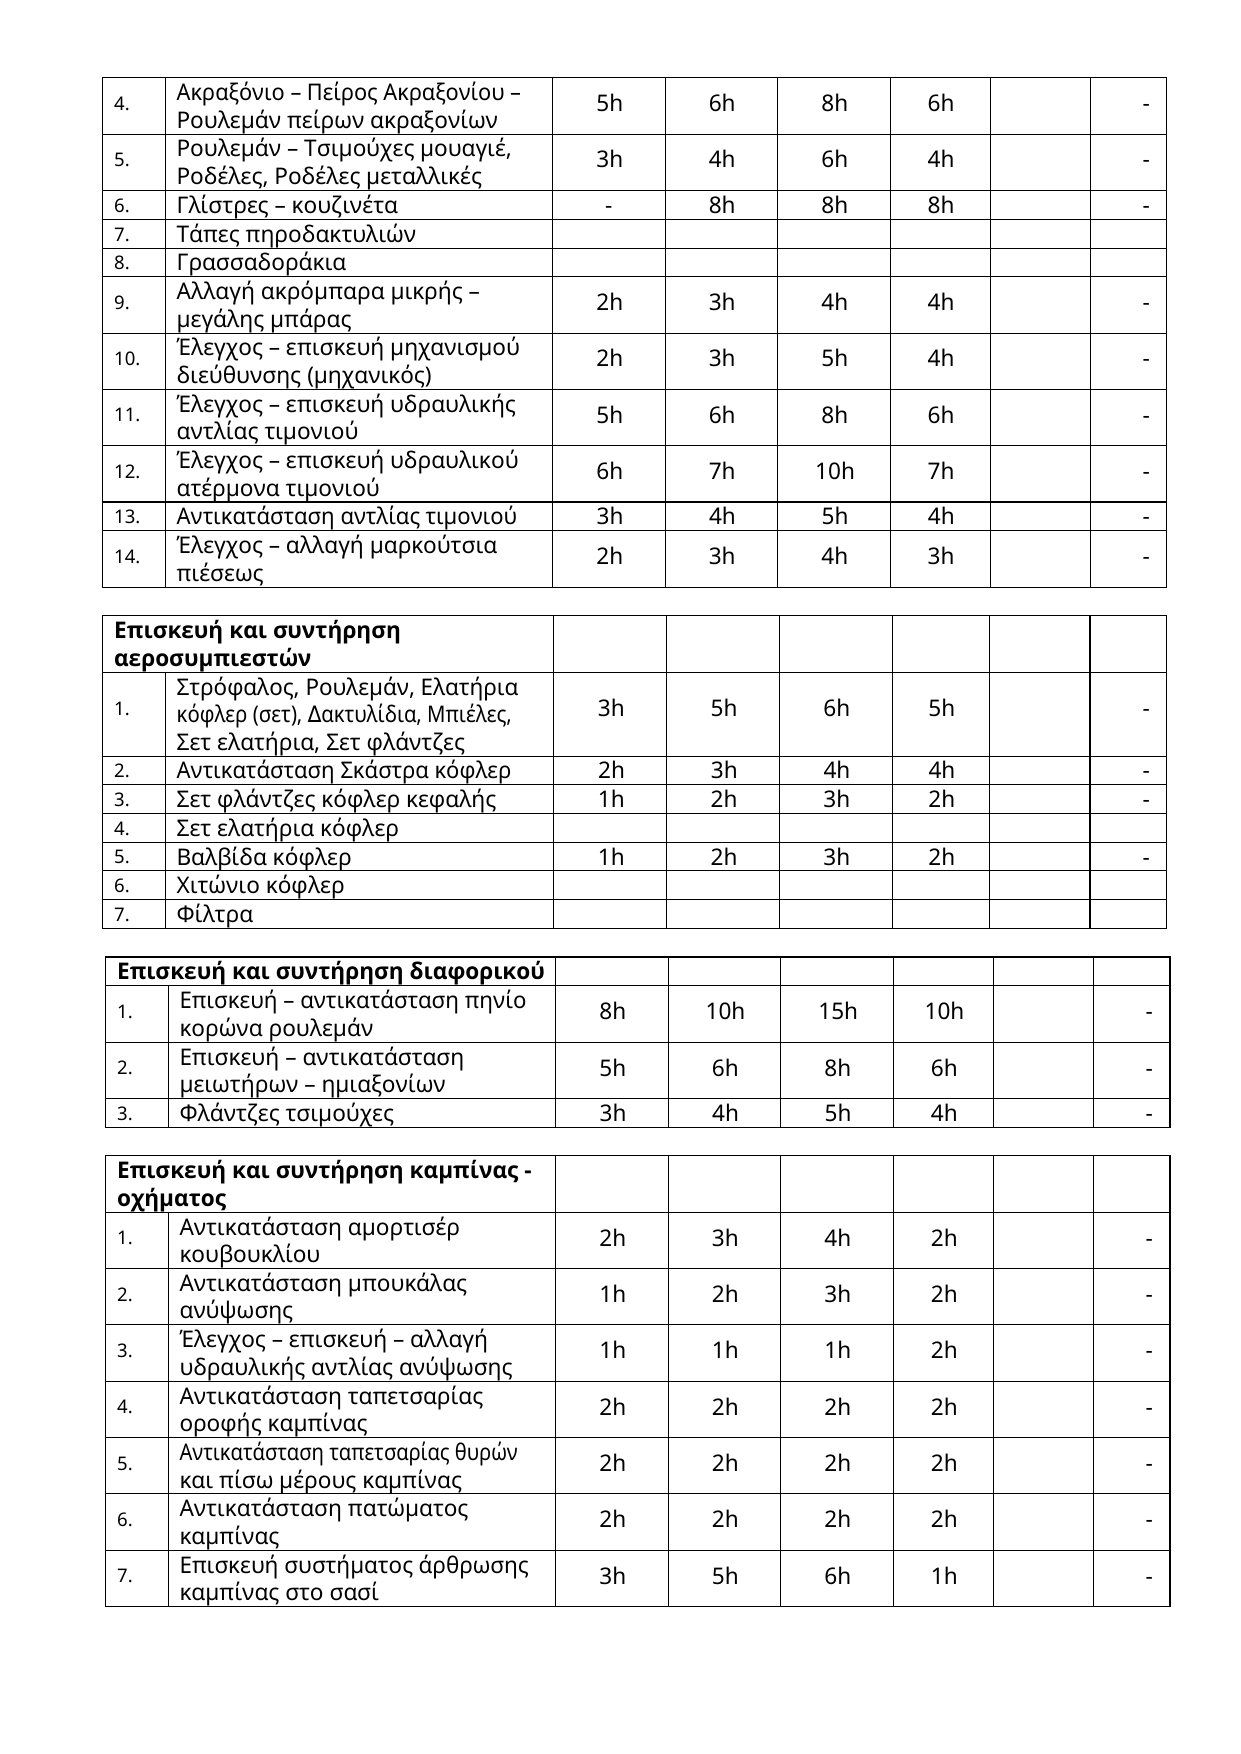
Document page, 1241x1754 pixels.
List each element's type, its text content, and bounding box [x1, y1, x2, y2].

table_cell 4h [891, 135, 990, 190]
table_cell 11. [103, 390, 165, 445]
table_cell Αλλαγή ακρόµπαρα µικρής – µεγάλης µπάρας [166, 277, 552, 332]
table_cell - [1091, 446, 1166, 501]
table_cell Αντικατάσταση αµορτισέρ κουβουκλίου [169, 1213, 555, 1268]
table_cell 4h [891, 277, 990, 332]
table_cell [994, 1269, 1093, 1324]
table_header [556, 1156, 668, 1212]
table_cell 2h [667, 843, 779, 870]
table_cell Χιτώνιο κόφλερ [166, 871, 553, 899]
table_cell [778, 220, 890, 247]
table_cell 3. [103, 785, 165, 813]
table_cell 6. [103, 871, 165, 899]
table_cell [893, 814, 989, 842]
table_cell [991, 220, 1090, 247]
table_cell [666, 249, 777, 276]
table_cell [991, 503, 1090, 530]
table_cell [891, 220, 990, 247]
table_cell Επισκευή – αντικατάσταση πηνίο κορώνα ρουλεµάν [169, 986, 555, 1042]
table_cell [554, 871, 666, 899]
table_header Επισκευή και συντήρηση καµπίνας - οχήµατος [106, 1156, 555, 1212]
table_cell - [1091, 277, 1166, 332]
table_cell 6h [891, 390, 990, 445]
table_cell [780, 871, 892, 899]
table_cell 5h [553, 390, 665, 445]
table_cell Έλεγχος – αλλαγή µαρκούτσια πιέσεως [166, 531, 552, 587]
table_cell 6h [666, 390, 777, 445]
table_cell [990, 814, 1089, 842]
table_cell 12. [103, 446, 165, 501]
table_cell 7. [106, 1551, 168, 1606]
table_cell [994, 1099, 1093, 1127]
table_cell 3h [781, 1269, 893, 1324]
table_cell Έλεγχος – επισκευή µηχανισµού διεύθυνσης (µηχανικός) [166, 334, 552, 389]
table_cell 1h [781, 1325, 893, 1381]
table_cell Επισκευή – αντικατάσταση µειωτήρων – ηµιαξονίων [169, 1043, 555, 1098]
table_cell [554, 900, 666, 928]
table_cell 5. [103, 135, 165, 190]
table_cell [994, 1043, 1093, 1098]
table_cell [553, 249, 665, 276]
table_cell 2h [669, 1269, 780, 1324]
table_cell 6. [106, 1494, 168, 1550]
table_header [1091, 616, 1166, 672]
table_cell 4h [666, 135, 777, 190]
table_cell [994, 986, 1093, 1042]
table_cell [893, 871, 989, 899]
table_cell 10h [778, 446, 890, 501]
table_cell 6h [780, 673, 892, 756]
table_cell [991, 531, 1090, 587]
table_cell 1h [669, 1325, 780, 1381]
table_cell [994, 1494, 1093, 1550]
table_cell 6h [669, 1043, 780, 1098]
table_cell 5h [778, 334, 890, 389]
table_cell 10h [894, 986, 993, 1042]
table_cell 3h [553, 135, 665, 190]
table_cell 4h [780, 757, 892, 784]
table_cell [780, 900, 892, 928]
table_cell 2. [103, 757, 165, 784]
table_header - [1091, 78, 1166, 133]
table_cell [994, 1551, 1093, 1606]
table_cell [1091, 249, 1166, 276]
table_cell 5. [106, 1438, 168, 1493]
table_cell - [553, 191, 665, 219]
table_header [781, 958, 893, 985]
table_cell [991, 277, 1090, 332]
table_cell 3h [556, 1551, 668, 1606]
table_cell Αντικατάσταση πατώµατος καµπίνας [169, 1494, 555, 1550]
table_cell Τάπες πηροδακτυλιών [166, 220, 552, 247]
table_header [669, 1156, 780, 1212]
table_header 5h [553, 78, 665, 133]
table_cell 2h [781, 1438, 893, 1493]
table_cell - [1091, 673, 1166, 756]
table_cell 6. [103, 191, 165, 219]
table_cell 3h [554, 673, 666, 756]
table_header [667, 616, 779, 672]
table_header [1094, 958, 1169, 985]
table_cell 4h [891, 503, 990, 530]
table_cell 3h [666, 334, 777, 389]
table_cell - [1091, 135, 1166, 190]
table_header [994, 958, 1093, 985]
table_cell Σετ ελατήρια κόφλερ [166, 814, 553, 842]
table_cell Αντικατάσταση αντλίας τιµονιού [166, 503, 552, 530]
table_cell [667, 871, 779, 899]
table_cell - [1094, 1382, 1169, 1437]
table_cell 2h [893, 843, 989, 870]
table_cell 4h [778, 531, 890, 587]
table_cell [990, 757, 1089, 784]
table_header 4. [103, 78, 165, 133]
table_cell 7h [891, 446, 990, 501]
table_cell Επισκευή συστήµατος άρθρωσης καµπίνας στο σασί [169, 1551, 555, 1606]
table_cell 8h [781, 1043, 893, 1098]
table_cell 2h [894, 1325, 993, 1381]
table_cell [553, 220, 665, 247]
table_cell Έλεγχος – επισκευή υδραυλικού ατέρµονα τιµονιού [166, 446, 552, 501]
table_header Ακραξόνιο – Πείρος Ακραξονίου – Ρουλεµάν πείρων ακραξονίων [166, 78, 552, 133]
table_cell [1091, 871, 1166, 899]
table_cell 7h [666, 446, 777, 501]
table_cell - [1091, 757, 1166, 784]
table_cell 5h [781, 1099, 893, 1127]
table_cell 4. [106, 1382, 168, 1437]
table_header [781, 1156, 893, 1212]
table_cell [891, 249, 990, 276]
table_cell 2h [554, 757, 666, 784]
table_cell - [1094, 1043, 1169, 1098]
table_header [556, 958, 668, 985]
table_cell 3h [553, 503, 665, 530]
table_cell [1091, 900, 1166, 928]
table_cell Αντικατάσταση ταπετσαρίας οροφής καµπίνας [169, 1382, 555, 1437]
table_cell - [1091, 785, 1166, 813]
table_cell 7. [103, 220, 165, 247]
table_cell 1h [556, 1269, 668, 1324]
table_cell Φλάντζες τσιµούχες [169, 1099, 555, 1127]
table_header [554, 616, 666, 672]
table_cell 8h [556, 986, 668, 1042]
table_cell - [1094, 1494, 1169, 1550]
table_cell 3. [106, 1325, 168, 1381]
table_cell 3h [891, 531, 990, 587]
table_cell - [1091, 531, 1166, 587]
table_cell [994, 1213, 1093, 1268]
table_cell [990, 900, 1089, 928]
table_cell - [1094, 1438, 1169, 1493]
table_cell 15h [781, 986, 893, 1042]
table_cell Φίλτρα [166, 900, 553, 928]
table_cell 5h [667, 673, 779, 756]
table_cell 1. [103, 673, 165, 756]
table_cell 1h [554, 785, 666, 813]
table_cell [667, 900, 779, 928]
table_cell Βαλβίδα κόφλερ [166, 843, 553, 870]
table_cell [990, 785, 1089, 813]
table_cell 1h [556, 1325, 668, 1381]
table_cell [893, 900, 989, 928]
table_cell 2h [894, 1494, 993, 1550]
table_cell 5h [893, 673, 989, 756]
table_cell 5h [669, 1551, 780, 1606]
table_cell - [1091, 843, 1166, 870]
table_cell 6h [781, 1551, 893, 1606]
table_header [780, 616, 892, 672]
table_cell 2h [556, 1213, 668, 1268]
table_cell 4h [891, 334, 990, 389]
table_cell 5h [778, 503, 890, 530]
table_cell [778, 249, 890, 276]
table_cell - [1094, 1099, 1169, 1127]
table_cell 3h [780, 843, 892, 870]
table_cell [554, 814, 666, 842]
table_cell 2h [894, 1438, 993, 1493]
table_cell 2h [781, 1382, 893, 1437]
table_cell Ρουλεµάν – Τσιµούχες µουαγιέ, Ροδέλες, Ροδέλες µεταλλικές [166, 135, 552, 190]
table_header [894, 1156, 993, 1212]
table_header [991, 78, 1090, 133]
table_cell 9. [103, 277, 165, 332]
table_cell 2h [553, 277, 665, 332]
table_cell 2h [894, 1382, 993, 1437]
table_cell 4h [666, 503, 777, 530]
table_cell [990, 673, 1089, 756]
table_cell [991, 191, 1090, 219]
table_cell [991, 135, 1090, 190]
table_cell 4h [781, 1213, 893, 1268]
table_header [893, 616, 989, 672]
table_header 8h [778, 78, 890, 133]
table_cell - [1094, 1213, 1169, 1268]
table_cell 6h [778, 135, 890, 190]
table_cell 8h [666, 191, 777, 219]
table_cell [780, 814, 892, 842]
table_cell [991, 446, 1090, 501]
table_cell - [1094, 1269, 1169, 1324]
table_cell 14. [103, 531, 165, 587]
table_cell 2h [893, 785, 989, 813]
table_cell 2. [106, 1269, 168, 1324]
table_cell Γλίστρες – κουζινέτα [166, 191, 552, 219]
table_header Επισκευή και συντήρηση διαφορικού [106, 958, 555, 985]
table_cell 6h [553, 446, 665, 501]
table_header 6h [666, 78, 777, 133]
table_cell 8h [891, 191, 990, 219]
table_cell 2h [553, 531, 665, 587]
table_cell - [1091, 191, 1166, 219]
table_cell 1. [106, 1213, 168, 1268]
table_cell Σετ φλάντζες κόφλερ κεφαλής [166, 785, 553, 813]
table_cell 2h [894, 1213, 993, 1268]
table_cell [991, 390, 1090, 445]
table_cell - [1094, 1551, 1169, 1606]
table_cell Έλεγχος – επισκευή – αλλαγή υδραυλικής αντλίας ανύψωσης [169, 1325, 555, 1381]
table_header [1094, 1156, 1169, 1212]
table_header [994, 1156, 1093, 1212]
table_cell [991, 249, 1090, 276]
table_cell 10. [103, 334, 165, 389]
table_header [990, 616, 1089, 672]
table_cell Αντικατάσταση Σκάστρα κόφλερ [166, 757, 553, 784]
table_cell [994, 1382, 1093, 1437]
table_cell 3h [780, 785, 892, 813]
table_cell 8h [778, 191, 890, 219]
table_cell 3h [667, 757, 779, 784]
table_cell 5. [103, 843, 165, 870]
table_cell 8. [103, 249, 165, 276]
table_cell 3h [666, 277, 777, 332]
table_cell 1. [106, 986, 168, 1042]
table_cell 6h [894, 1043, 993, 1098]
table_cell 13. [103, 503, 165, 530]
table_cell - [1091, 390, 1166, 445]
table_cell - [1094, 986, 1169, 1042]
table_cell 4h [778, 277, 890, 332]
table_cell 2h [556, 1438, 668, 1493]
table_cell [990, 871, 1089, 899]
table_header [894, 958, 993, 985]
table_cell 2h [669, 1494, 780, 1550]
table_cell [994, 1325, 1093, 1381]
table_cell 1h [894, 1551, 993, 1606]
table_cell - [1094, 1325, 1169, 1381]
table_cell 2h [553, 334, 665, 389]
table_cell [666, 220, 777, 247]
table_cell 4h [894, 1099, 993, 1127]
table_cell 2h [669, 1438, 780, 1493]
table_cell 4h [893, 757, 989, 784]
table_cell 2h [669, 1382, 780, 1437]
table_cell 4h [669, 1099, 780, 1127]
table_cell 2h [667, 785, 779, 813]
table_cell Αντικατάσταση µπουκάλας ανύψωσης [169, 1269, 555, 1324]
table_header [669, 958, 780, 985]
table_cell 3h [666, 531, 777, 587]
table_header 6h [891, 78, 990, 133]
table_cell [1091, 814, 1166, 842]
table_cell 3h [556, 1099, 668, 1127]
table_cell 3h [669, 1213, 780, 1268]
table_cell 8h [778, 390, 890, 445]
table_cell [991, 334, 1090, 389]
table_cell - [1091, 503, 1166, 530]
table_cell [667, 814, 779, 842]
table_cell 10h [669, 986, 780, 1042]
table_cell 3. [106, 1099, 168, 1127]
table_cell 2h [894, 1269, 993, 1324]
table_cell [990, 843, 1089, 870]
table_cell [1091, 220, 1166, 247]
table_cell Στρόφαλος, Ρουλεµάν, Ελατήρια κόφλερ (σετ), ∆ακτυλίδια, Μπιέλες, Σετ ελατήρια, Σετ φλάντζες [166, 673, 553, 756]
table_header Επισκευή και συντήρηση αεροσυµπιεστών [103, 616, 553, 672]
table_cell 4. [103, 814, 165, 842]
table_cell 7. [103, 900, 165, 928]
table_cell 2. [106, 1043, 168, 1098]
table_cell Γρασσαδοράκια [166, 249, 552, 276]
table_cell [994, 1438, 1093, 1493]
table_cell 5h [556, 1043, 668, 1098]
table_cell 2h [781, 1494, 893, 1550]
table_cell - [1091, 334, 1166, 389]
table_cell 1h [554, 843, 666, 870]
table_cell 2h [556, 1382, 668, 1437]
table_cell 2h [556, 1494, 668, 1550]
table_cell Έλεγχος – επισκευή υδραυλικής αντλίας τιµονιού [166, 390, 552, 445]
table_cell Αντικατάσταση ταπετσαρίας θυρών και πίσω µέρους καµπίνας [169, 1438, 555, 1493]
